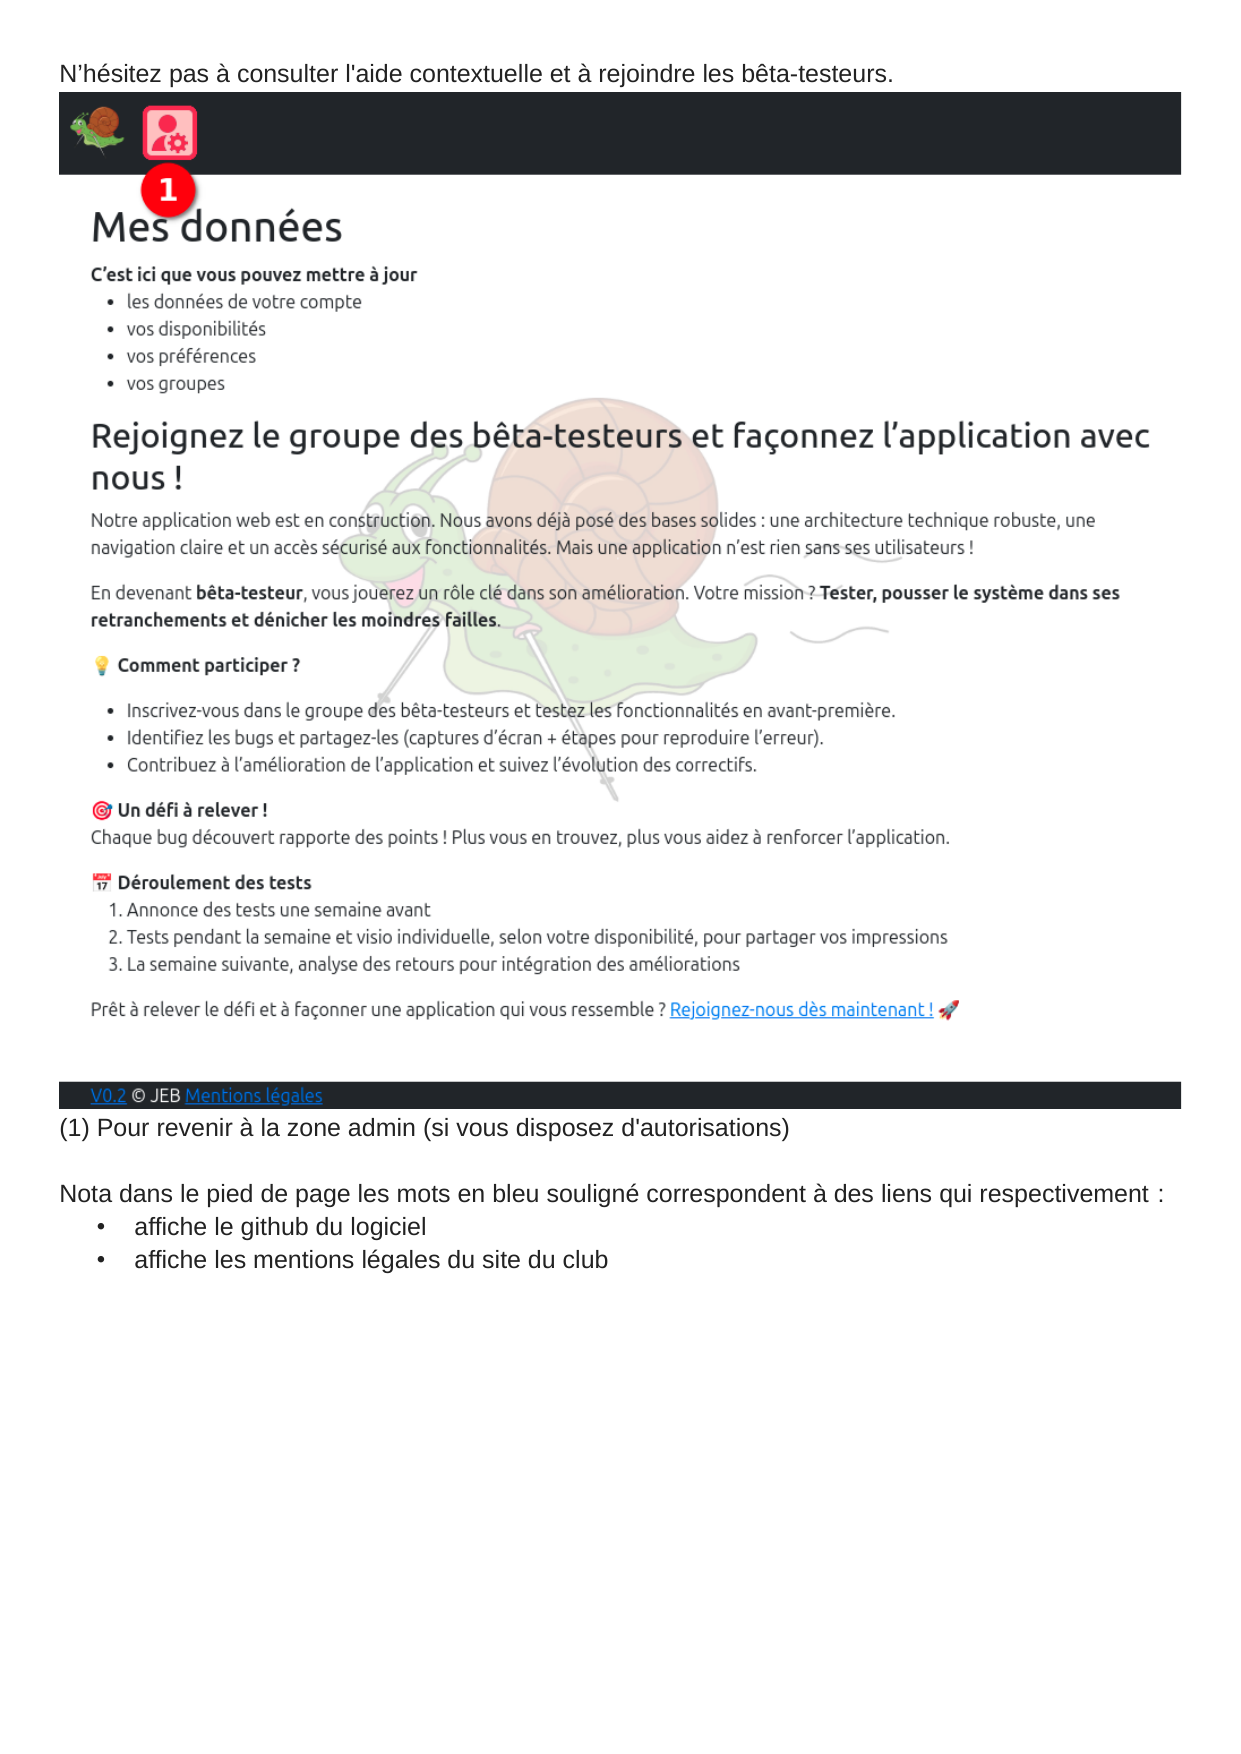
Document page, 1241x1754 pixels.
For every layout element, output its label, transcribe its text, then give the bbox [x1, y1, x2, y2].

text (1) Pour revenir à la zone admin (si vous disposez d'autorisations) [59, 1109, 1181, 1142]
list affiche le github du logiciel [97, 1212, 1181, 1241]
list affiche les mentions légales du site du club [97, 1245, 1181, 1274]
text Nota dans le pied de page les mots en bleu souligné correspondent à des liens qui respectivement : [59, 1179, 1181, 1208]
text N’hésitez pas à consulter l'aide contextuelle et à rejoindre les bêta-testeurs. [59, 59, 1181, 92]
picture [59, 92, 1182, 1109]
